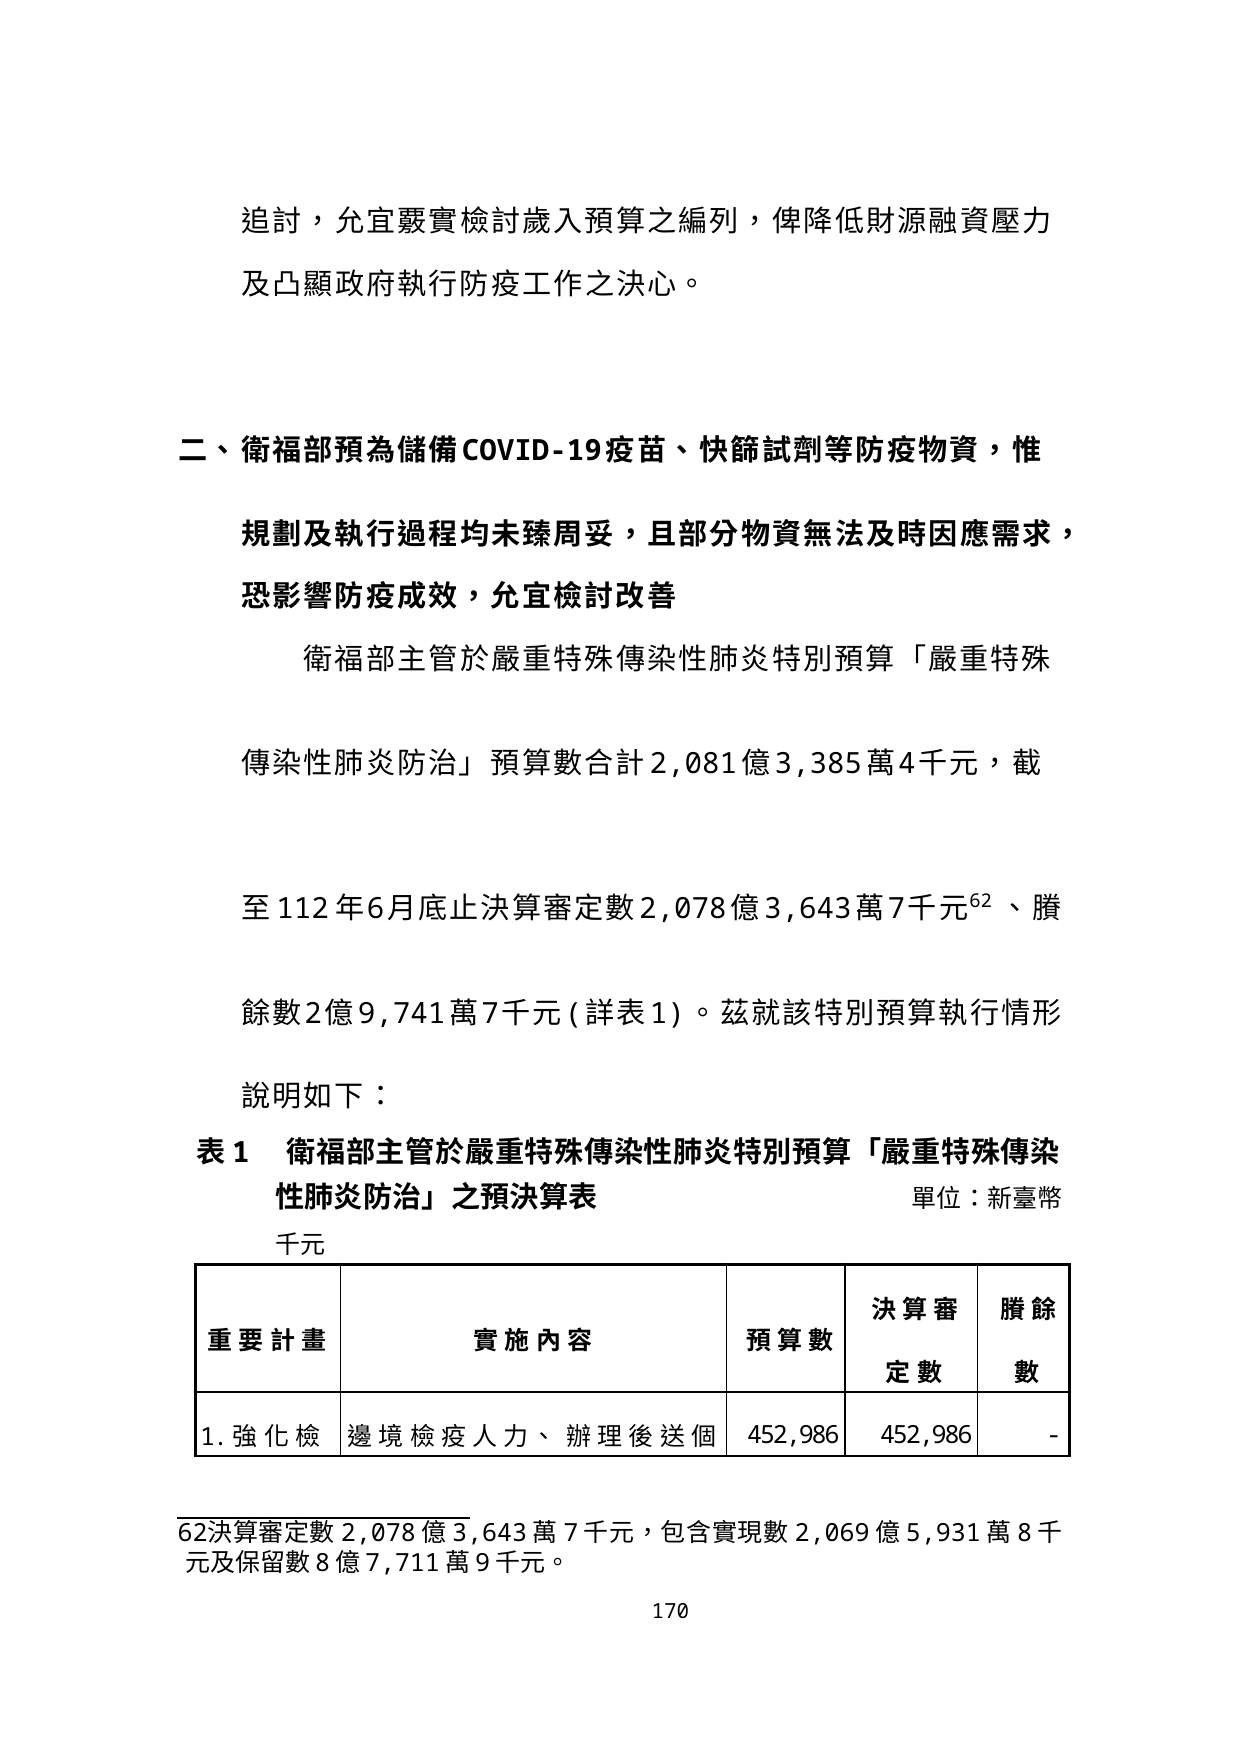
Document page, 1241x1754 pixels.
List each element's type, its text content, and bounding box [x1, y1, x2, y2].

text 追討，允宜覈實檢討歲入預算之編列，俾降低財源融資壓力及凸顯政府執行防疫工作之決心。 [236, 177, 1063, 302]
table_header 預算數 [727, 1266, 844, 1391]
table_header 重要計畫 [197, 1266, 340, 1391]
text 二、衛福部預為儲備COVID-19疫苗、快篩試劑等防疫物資，惟規劃及執行過程均未臻周妥，且部分物資無法及時因應需求，恐影響防疫成效，允宜檢討改善 [177, 365, 1063, 615]
table_cell 1.強化檢 [197, 1393, 340, 1455]
text 決算審定數2,078億3,643萬7千元，包含實現數2,069億5,931萬8千元及保留數8億7,711萬9千元。 [177, 1518, 1063, 1577]
table_cell 邊境檢疫人力、辦理後送個 [341, 1393, 726, 1455]
table_header 決算審定數 [846, 1266, 977, 1391]
table_cell 452,986 [727, 1393, 844, 1455]
table_cell 452,986 [846, 1393, 977, 1455]
text 表1 衛福部主管於嚴重特殊傳染性肺炎特別預算「嚴重特殊傳染性肺炎防治」之預決算表 單位：新臺幣千元 [177, 1125, 1063, 1263]
table_header 實施內容 [341, 1266, 726, 1391]
text 衛福部主管於嚴重特殊傳染性肺炎特別預算「嚴重特殊傳染性肺炎防治」預算數合計2,081億3,385萬4千元，截至112年6月底止決算審定數2,078億3,643萬7千元、賸餘數2億9,741萬7千元(詳表1)。茲就該特別預算執行情形說明如下： [236, 615, 1063, 1115]
table_header 賸餘數 [978, 1266, 1068, 1391]
table_cell - [978, 1393, 1068, 1455]
